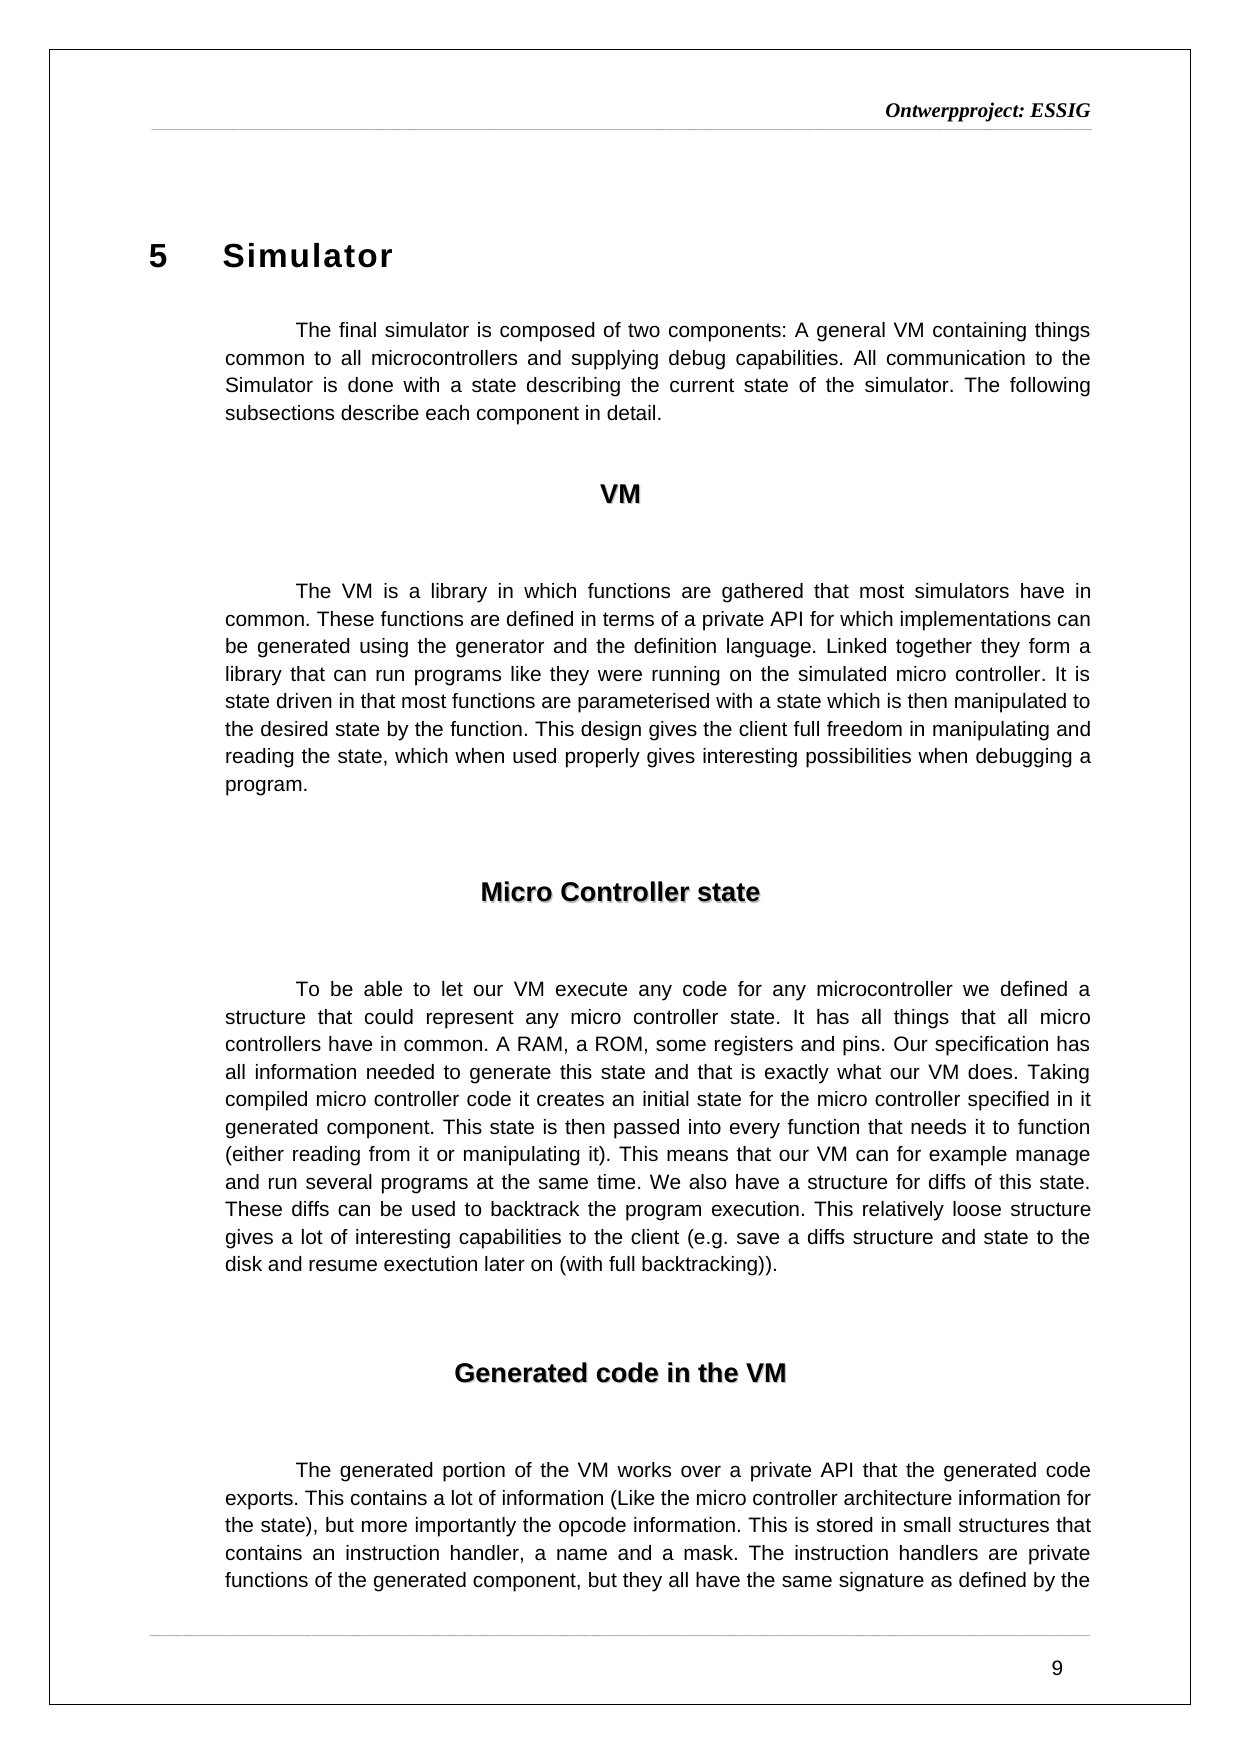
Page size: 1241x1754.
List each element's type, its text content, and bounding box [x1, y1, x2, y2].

text The final simulator is composed of two components: A general VM containing things common to all microcontrollers and supplying debug capabilities. All communication to the Simulator is done with a state describing the current state of the simulator. The following subsections describe each component in detail. [225, 318, 1092, 424]
text The VM is a library in which functions are gathered that most simulators have in common. These functions are defined in terms of a private API for which implementations can be generated using the generator and the definition language. Linked together they form a library that can run programs like they were running on the simulated micro controller. It is state driven in that most functions are parameterised with a state which is then manipulated to the desired state by the function. This design gives the client full freedom in manipulating and reading the state, which when used properly gives interesting possibilities when debugging a program. [225, 579, 1092, 795]
subtitle Generated code in the VM [148, 1357, 1092, 1388]
text The generated portion of the VM works over a private API that the generated code exports. This contains a lot of information (Like the micro controller architecture information for the state), but more importantly the opcode information. This is stored in small structures that contains an instruction handler, a name and a mask. The instruction handlers are private functions of the generated component, but they all have the same signature as defined by the [225, 1458, 1092, 1592]
subtitle VM [148, 478, 1092, 509]
subtitle 5 Simulator [148, 236, 1187, 275]
subtitle Micro Controller state [148, 876, 1092, 908]
text To be able to let our VM execute any code for any microcontroller we defined a structure that could represent any micro controller state. It has all things that all micro controllers have in common. A RAM, a ROM, some registers and pins. Our specification has all information needed to generate this state and that is exactly what our VM does. Taking compiled micro controller code it creates an initial state for the micro controller specified in it generated component. This state is then passed into every function that needs it to function (either reading from it or manipulating it). This means that our VM can for example manage and run several programs at the same time. We also have a structure for diffs of this state. These diffs can be used to backtrack the program execution. This relatively loose structure gives a lot of interesting capabilities to the client (e.g. save a diffs structure and state to the disk and resume exectution later on (with full backtracking)). [225, 977, 1092, 1276]
